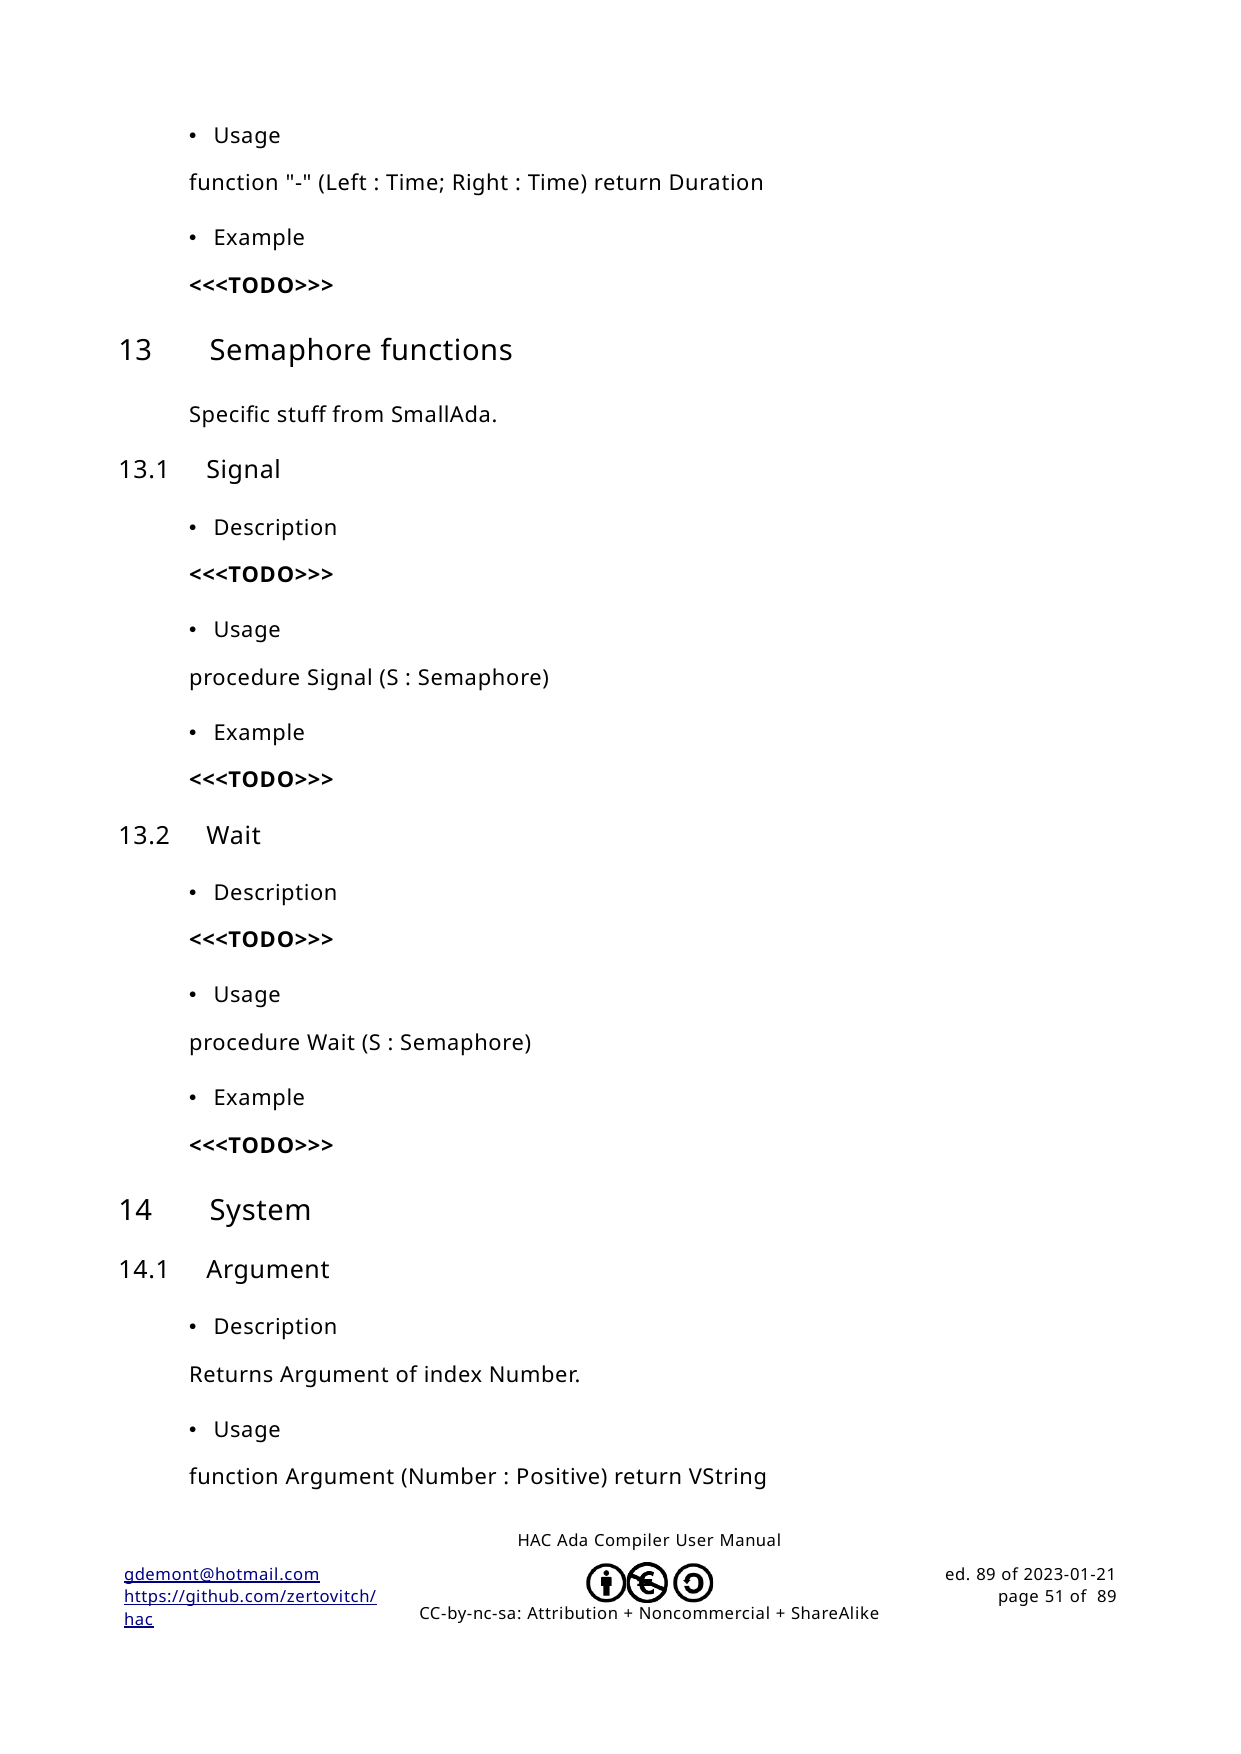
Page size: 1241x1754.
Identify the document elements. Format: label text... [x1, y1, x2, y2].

text procedure Signal (S : Semaphore) [189, 661, 1122, 691]
text <<<TODO>>> [189, 270, 1122, 300]
subtitle Semaphore functions [118, 329, 1122, 369]
text Returns Argument of index Number. [189, 1359, 1122, 1389]
subtitle Example [189, 221, 1122, 252]
text <<<TODO>>> [189, 924, 1122, 954]
text <<<TODO>>> [189, 764, 1122, 794]
subtitle System [118, 1189, 1122, 1228]
subtitle Example [189, 1081, 1122, 1112]
text function "-" (Left : Time; Right : Time) return Duration [189, 167, 1122, 197]
subtitle Usage [189, 978, 1122, 1009]
subtitle Signal [118, 452, 1122, 486]
subtitle Argument [118, 1252, 1122, 1286]
subtitle Usage [189, 1412, 1122, 1443]
subtitle Wait [118, 818, 1122, 852]
subtitle Usage [189, 118, 1122, 149]
text function Argument (Number : Positive) return VString [189, 1461, 1122, 1491]
subtitle Description [189, 510, 1122, 541]
subtitle Description [189, 1310, 1122, 1341]
text <<<TODO>>> [189, 559, 1122, 589]
text Specific stuff from SmallAda. [189, 399, 1122, 429]
text procedure Wait (S : Semaphore) [189, 1027, 1122, 1057]
text <<<TODO>>> [189, 1129, 1122, 1159]
subtitle Description [189, 875, 1122, 907]
picture [585, 1562, 668, 1603]
subtitle Example [189, 715, 1122, 746]
picture [672, 1562, 714, 1603]
subtitle Usage [189, 612, 1122, 644]
